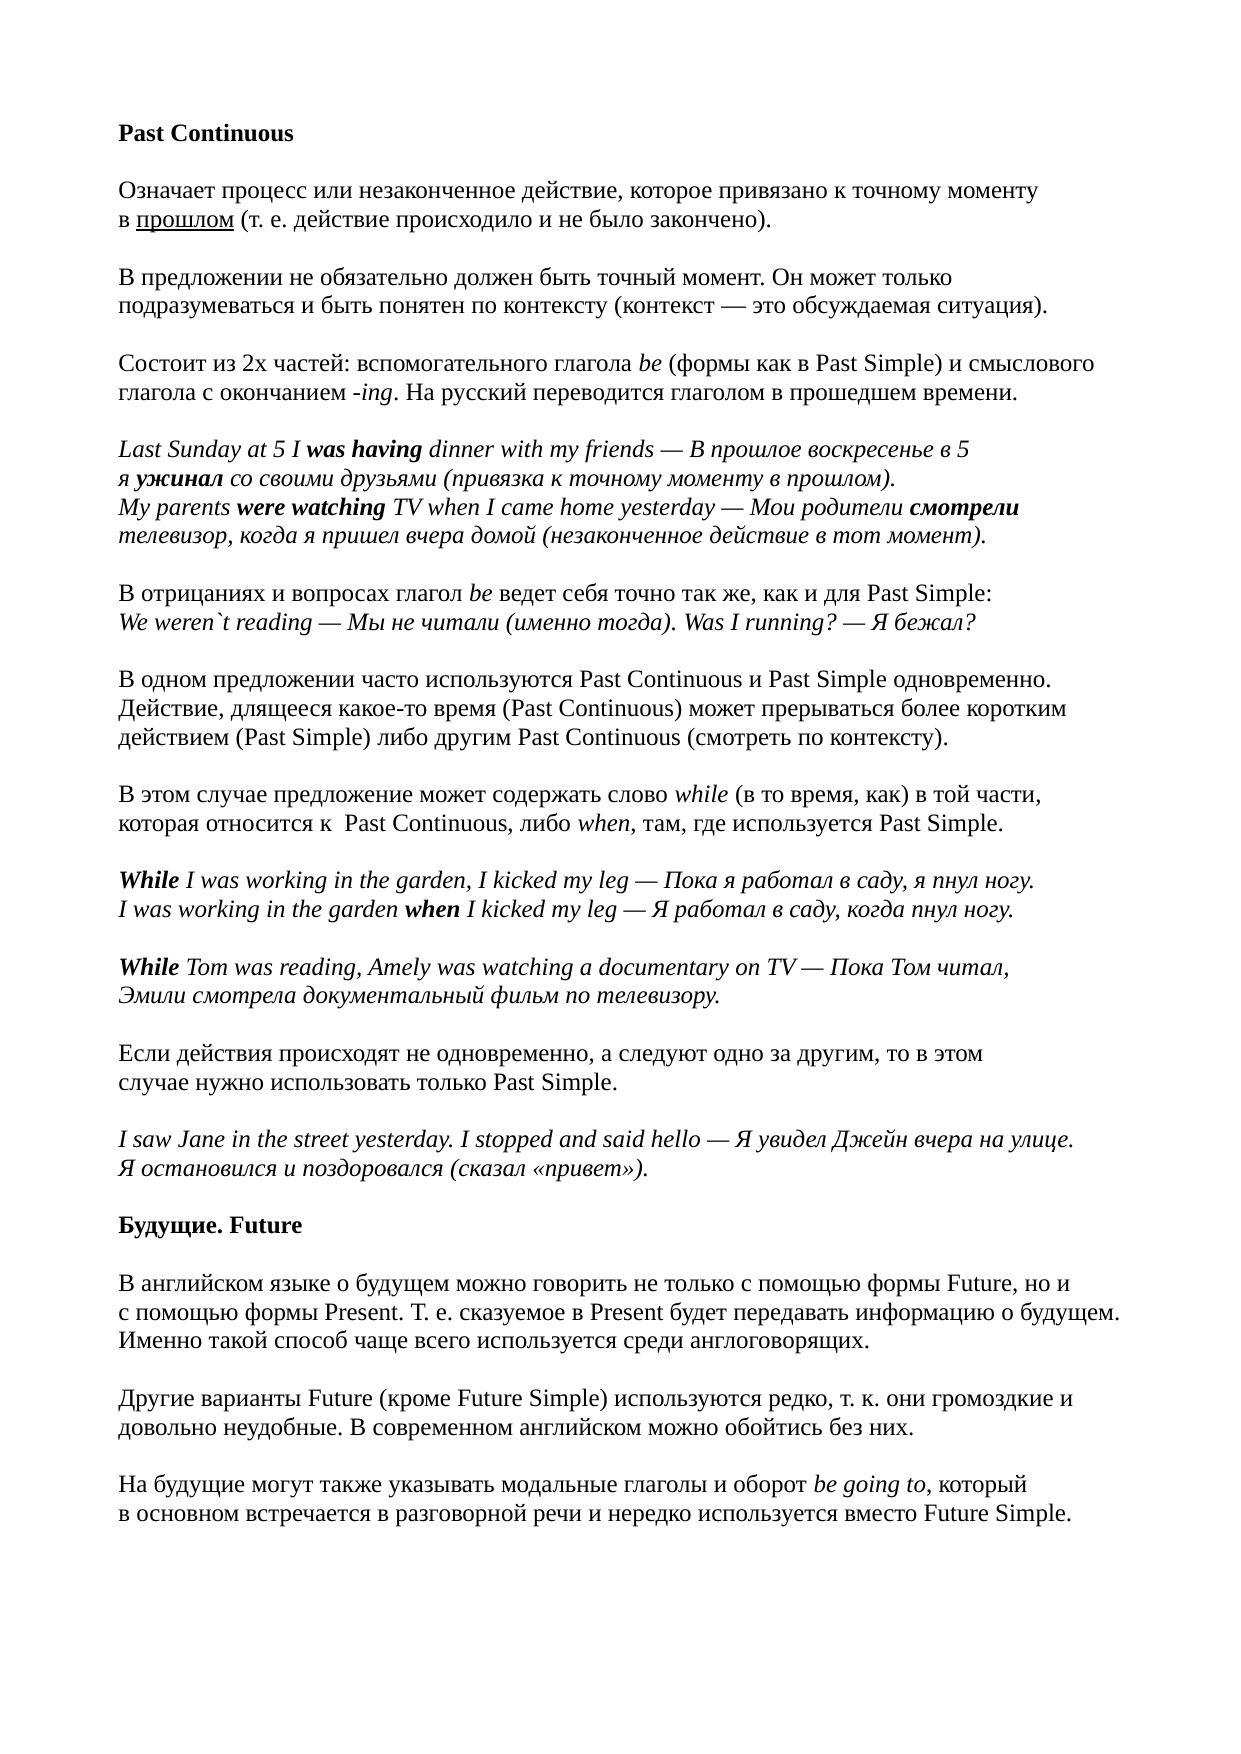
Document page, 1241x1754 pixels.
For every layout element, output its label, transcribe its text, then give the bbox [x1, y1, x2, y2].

text случае нужно использовать только Past Simple. [118, 1067, 1122, 1096]
text Если действия происходят не одновременно, а следуют одно за другим, то в этом [118, 1038, 1122, 1067]
text Будущие. Future [118, 1211, 1122, 1239]
text Состоит из 2х частей: вспомогательного глагола be (формы как в Past Simple) и смыслового глагола с окончанием -ing. На русский переводится глаголом в прошедшем времени. [118, 348, 1122, 406]
text Действие, длящееся какое-то время (Past Continuous) может прерываться более коротким действием (Past Simple) либо другим Past Continuous (смотреть по контексту). [118, 693, 1122, 751]
text В английском языке о будущем можно говорить не только с помощью формы Future, но и [118, 1268, 1122, 1297]
text I saw Jane in the street yesterday. I stopped and said hello — Я увидел Джейн вчера на улице. [118, 1124, 1122, 1153]
text Last Sunday at 5 I was having dinner with my friends — В прошлое воскресенье в 5 [118, 434, 1122, 463]
text My parents were watching TV when I came home yesterday — Мои родители смотрели телевизор, когда я пришел вчера домой (незаконченное действие в тот момент). [118, 492, 1122, 549]
text Past Continuous [118, 118, 1122, 147]
text В отрицаниях и вопросах глагол be ведет себя точно так же, как и для Past Simple: [118, 578, 1122, 607]
text в прошлом (т. е. действие происходило и не было закончено). [118, 204, 1122, 233]
text While Tom was reading, Amely was watching a documentary on TV — Пока Том читал, [118, 952, 1122, 981]
text Я остановился и поздоровался (сказал «привет»). [118, 1153, 1122, 1182]
text I was working in the garden when I kicked my leg — Я работал в саду, когда пнул ногу. [118, 894, 1122, 923]
text We weren`t reading — Мы не читали (именно тогда). Was I running? — Я бежал? [118, 607, 1122, 636]
text я ужинал со своими друзьями (привязка к точному моменту в прошлом). [118, 463, 1122, 492]
text В одном предложении часто используются Past Continuous и Past Simple одновременно. [118, 664, 1122, 693]
text Эмили смотрела документальный фильм по телевизору. [118, 981, 1122, 1009]
text На будущие могут также указывать модальные глаголы и оборот be going to, который [118, 1469, 1122, 1498]
text Другие варианты Future (кроме Future Simple) используются редко, т. к. они громоздкие и довольно неудобные. В современном английском можно обойтись без них. [118, 1383, 1122, 1441]
text While I was working in the garden, I kicked my leg — Пока я работал в саду, я пнул ногу. [118, 866, 1122, 894]
text с помощью формы Present. Т. е. сказуемое в Present будет передавать информацию о будущем. Именно такой способ чаще всего используется среди англоговорящих. [118, 1297, 1122, 1354]
text В этом случае предложение может содержать слово while (в то время, как) в той части, которая относится к Past Continuous, либо when, там, где используется Past Simple. [118, 779, 1122, 837]
text В предложении не обязательно должен быть точный момент. Он может только подразумеваться и быть понятен по контексту (контекст — это обсуждаемая ситуация). [118, 262, 1122, 319]
text Означает процесс или незаконченное действие, которое привязано к точному моменту [118, 176, 1122, 204]
text в основном встречается в разговорной речи и нередко используется вместо Future Simple. [118, 1498, 1122, 1527]
